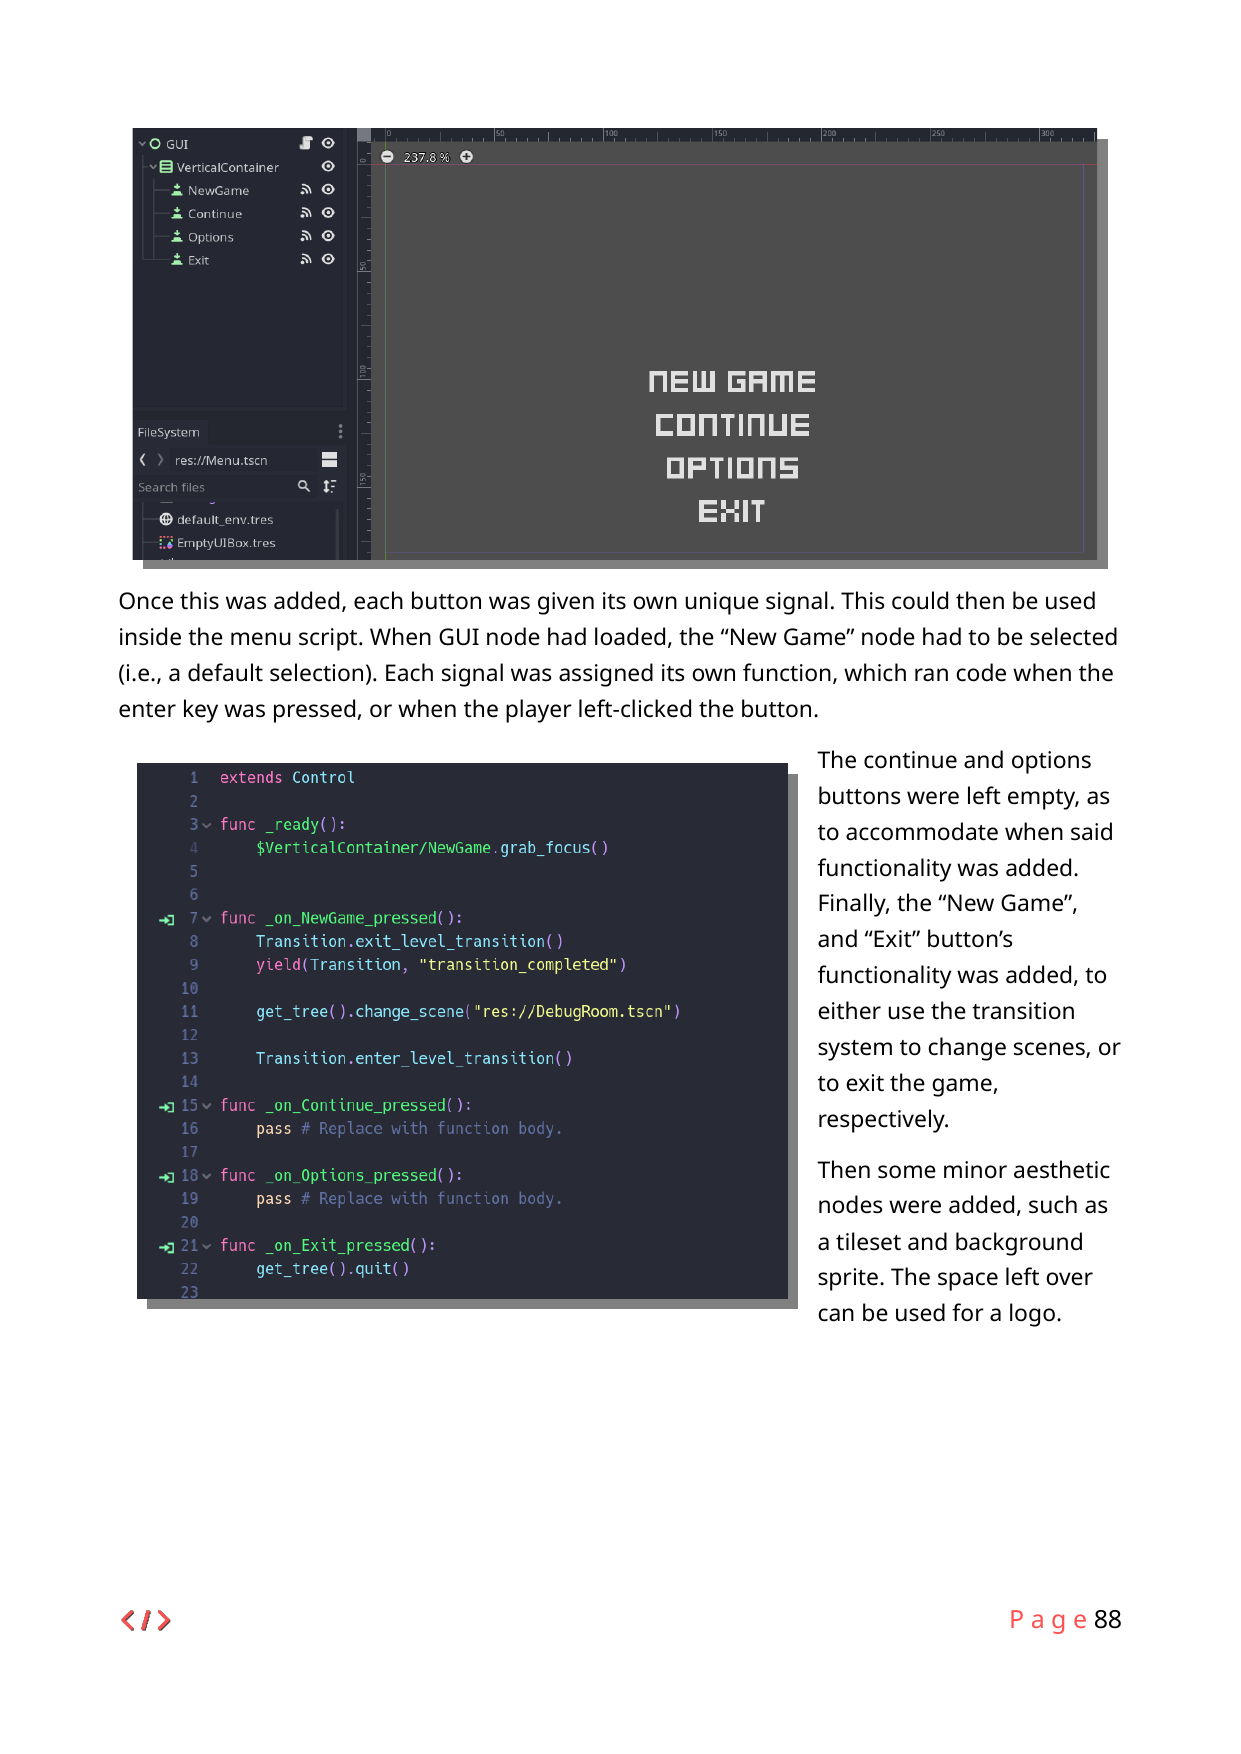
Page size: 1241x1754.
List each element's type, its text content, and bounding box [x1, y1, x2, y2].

text Then some minor aesthetic nodes were added, such as a tileset and background sprite. The space left over can be used for a logo. [118, 1153, 1122, 1328]
picture [116, 1591, 175, 1649]
picture [132, 128, 1098, 560]
picture [137, 763, 788, 1299]
text Once this was added, each button was given its own unique signal. This could then be used inside the menu script. When GUI node had loaded, the “New Game” node had to be selected (i.e., a default selection). Each signal was assigned its own function, which ran code when the enter key was pressed, or when the player left-clicked the button. [118, 118, 1122, 724]
text The continue and options buttons were left empty, as to accommodate when said functionality was added. Finally, the “New Game”, and “Exit” button’s functionality was added, to either use the transition system to change scenes, or to exit the game, respectively. [118, 744, 1122, 1134]
